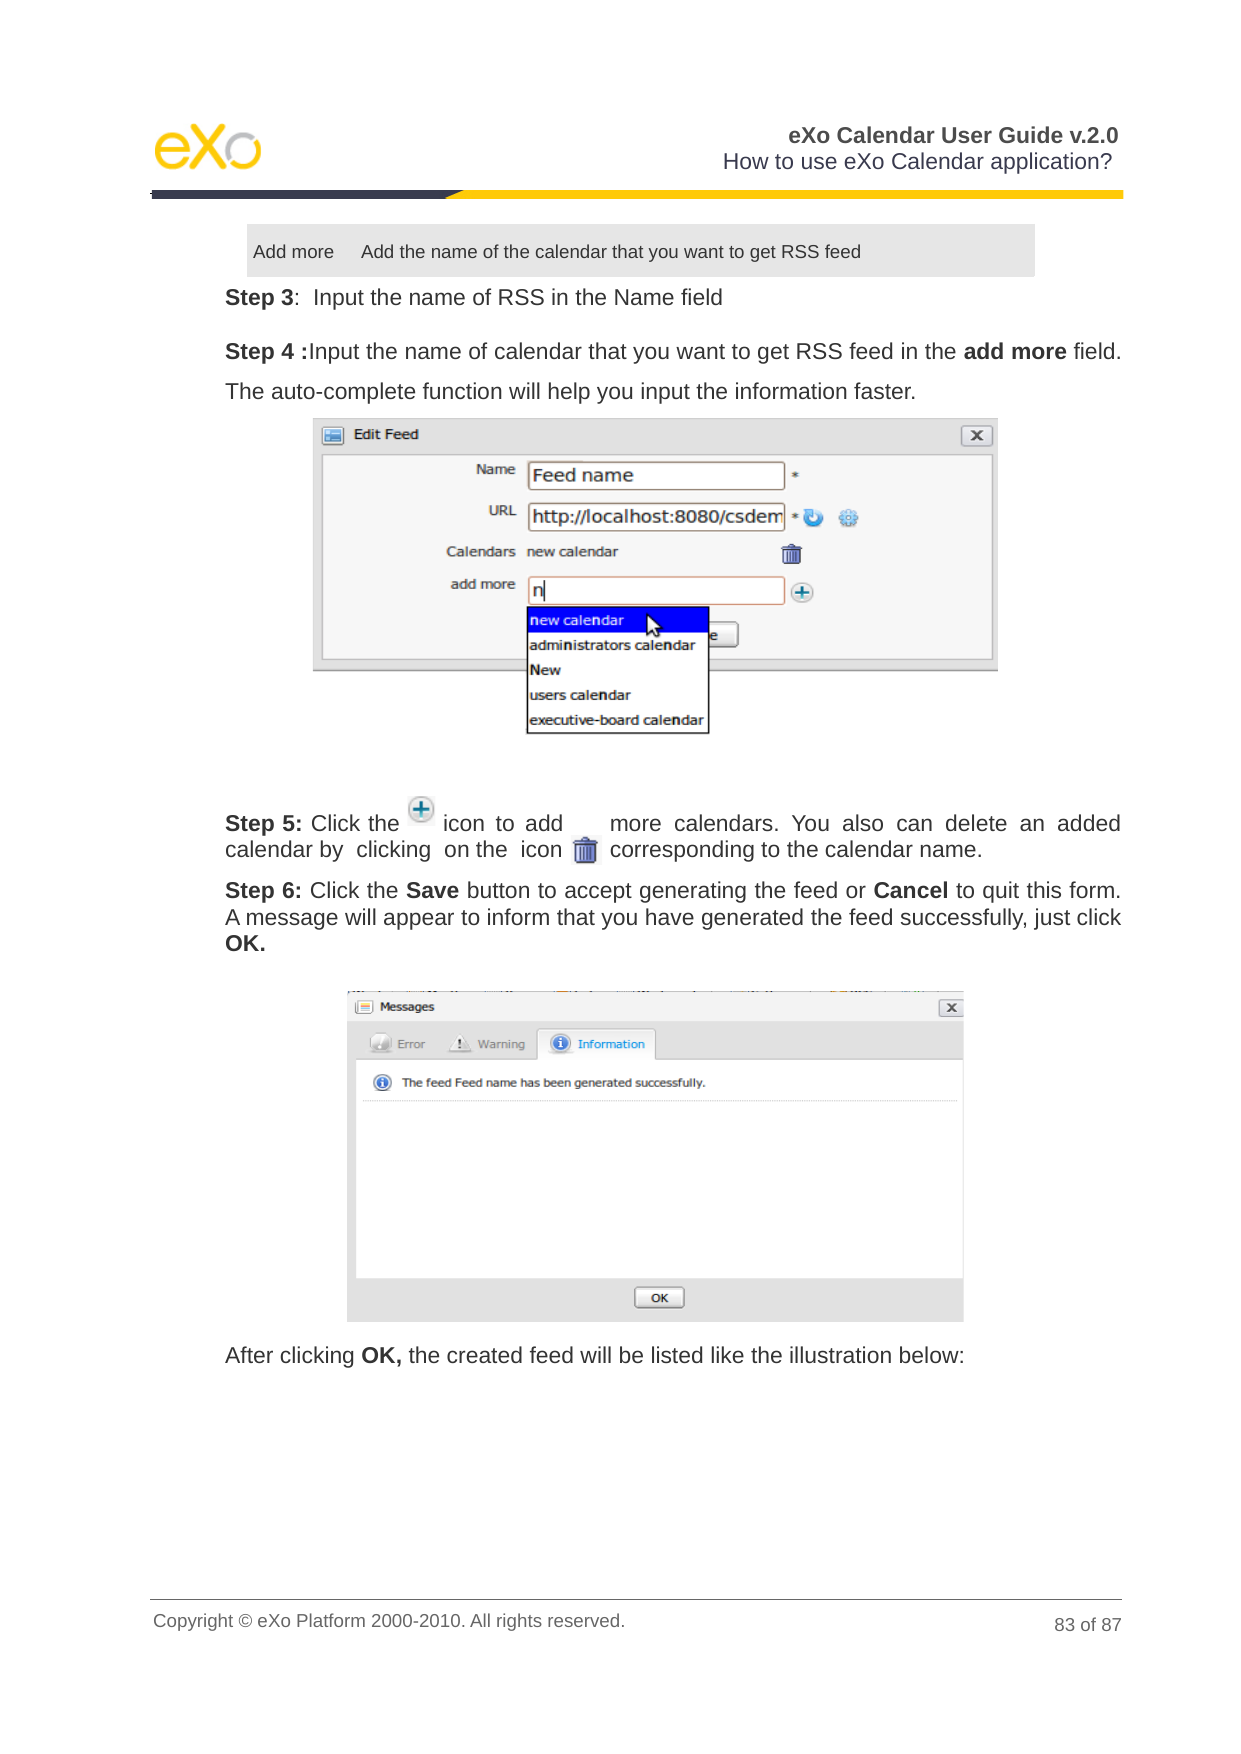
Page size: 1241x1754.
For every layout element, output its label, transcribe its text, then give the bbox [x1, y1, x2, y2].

picture [407, 796, 436, 826]
list Step 3: Input the name of RSS in the Name field [187, 284, 1122, 310]
table_cell Add the name of the calendar that you want to get RSS feed [356, 225, 1034, 276]
picture [151, 190, 1124, 199]
list Step 4 :Input the name of calendar that you want to get RSS feed in the add more field. The auto-complete function will help you input the information faster. [187, 338, 1122, 404]
table_cell Add more [248, 225, 355, 276]
list Step 6: Click the Save button to accept generating the feed or Cancel to quit this form. A message will appear to inform that you have generated the feed successfully, just click OK. [187, 877, 1122, 956]
picture [570, 835, 603, 865]
picture [155, 123, 262, 170]
list After clicking OK, the created feed will be listed like the illustration below: [187, 964, 1122, 1368]
picture [312, 418, 998, 735]
picture [347, 991, 964, 1322]
list Step 5: Click the icon to add more calendars. You also can delete an added calendar by clicking on the icon corresponding to the calendar name. [187, 809, 1122, 862]
